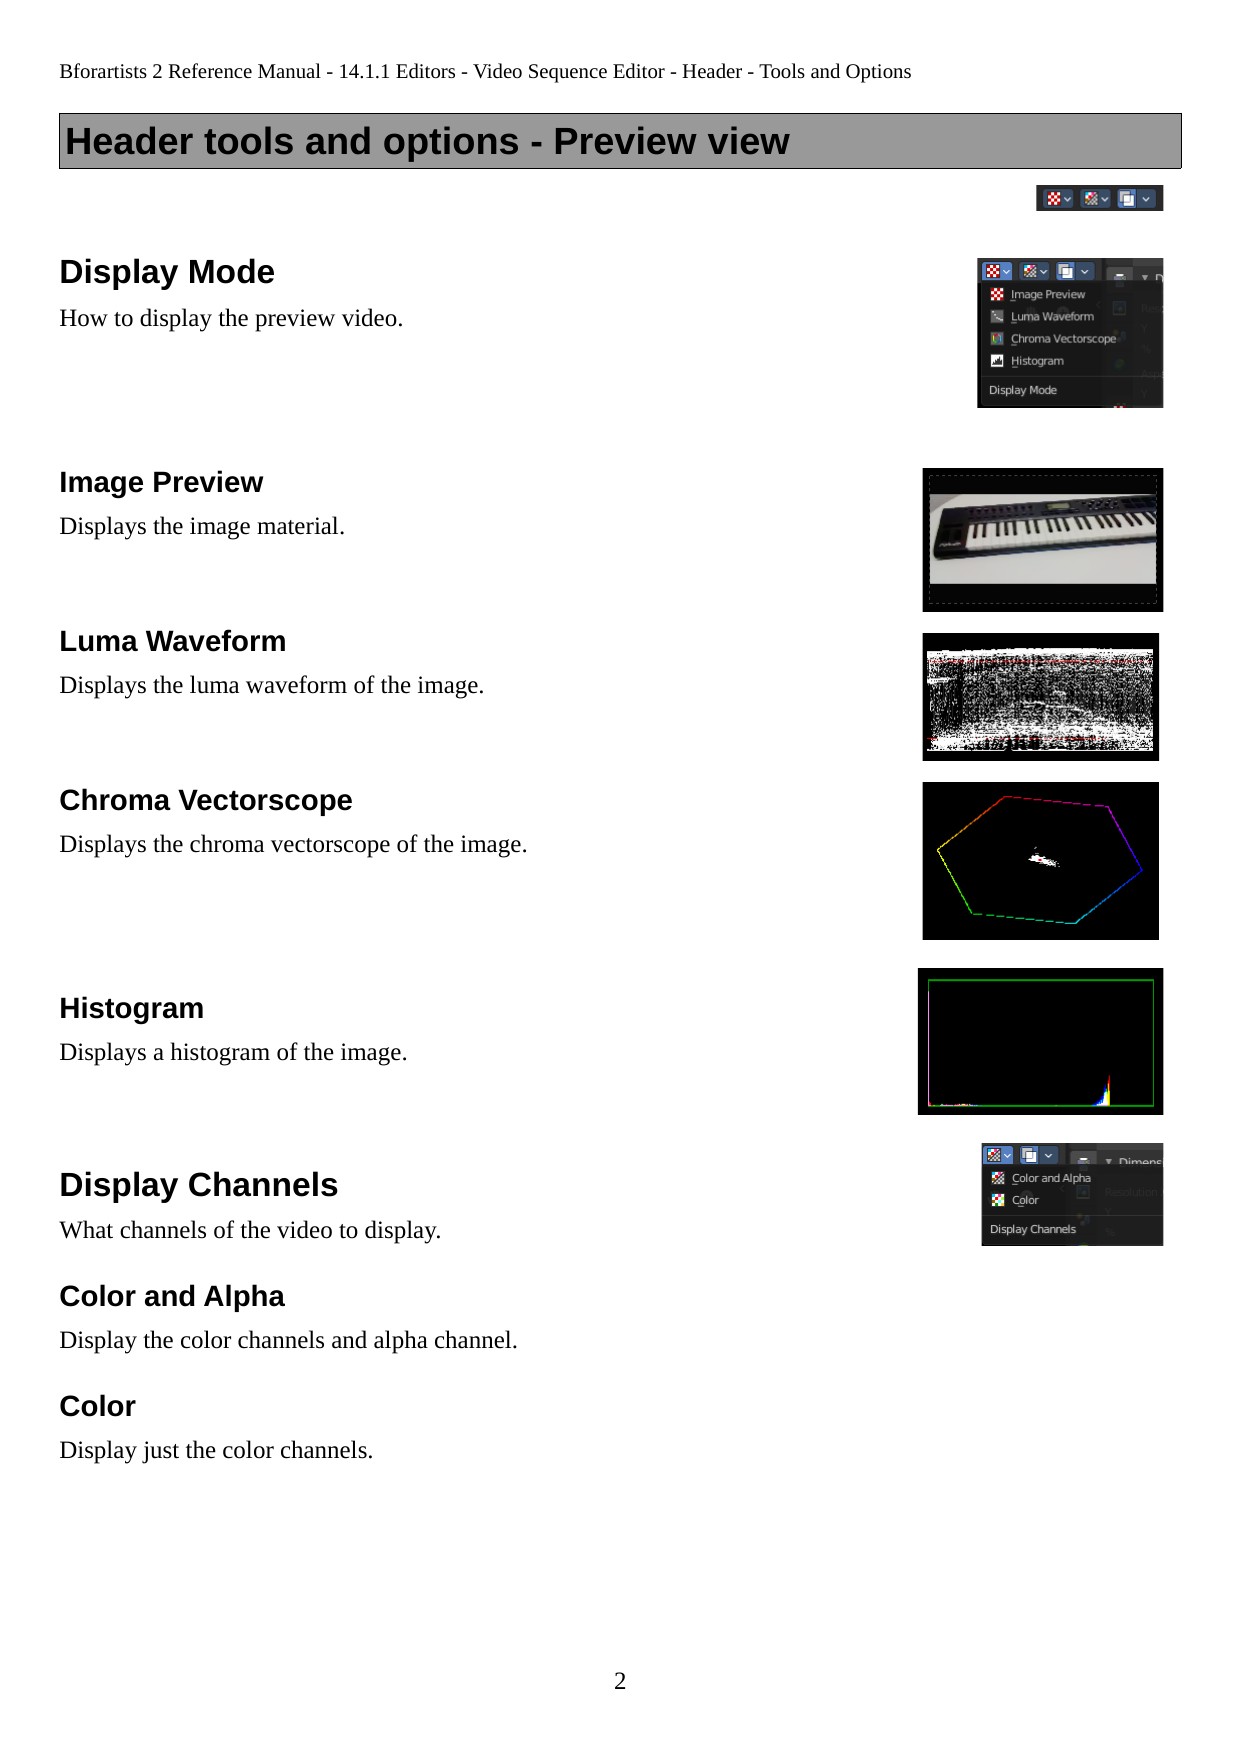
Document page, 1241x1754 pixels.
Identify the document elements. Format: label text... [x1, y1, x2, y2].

subtitle Display Channels [59, 1164, 981, 1203]
subtitle Color [59, 1389, 1181, 1423]
picture [981, 1143, 1164, 1246]
subtitle [1164, 1164, 1181, 1203]
subtitle Histogram [59, 991, 917, 1024]
subtitle Color and Alpha [59, 1279, 1181, 1313]
subtitle Image Preview [59, 465, 1181, 499]
picture [922, 782, 1159, 940]
subtitle Display Mode [59, 252, 1181, 291]
text Displays a histogram of the image. [59, 1037, 917, 1066]
text Displays the image material. [59, 511, 922, 540]
table_header Header tools and options - Preview view [60, 114, 1181, 168]
text How to display the preview video. [59, 303, 977, 332]
picture [977, 258, 1164, 408]
subtitle [1164, 991, 1181, 1024]
subtitle Luma Waveform [59, 624, 1181, 658]
text Displays the luma waveform of the image. [59, 670, 922, 699]
text Displays the chroma vectorscope of the image. [59, 829, 922, 858]
picture [922, 468, 1164, 612]
text What channels of the video to display. [59, 1216, 981, 1244]
text Display the color channels and alpha channel. [59, 1326, 1181, 1354]
picture [1036, 185, 1164, 211]
picture [917, 968, 1164, 1115]
text Display just the color channels. [59, 1435, 1181, 1464]
subtitle [1159, 783, 1181, 817]
subtitle Chroma Vectorscope [59, 783, 922, 817]
picture [922, 633, 1160, 761]
